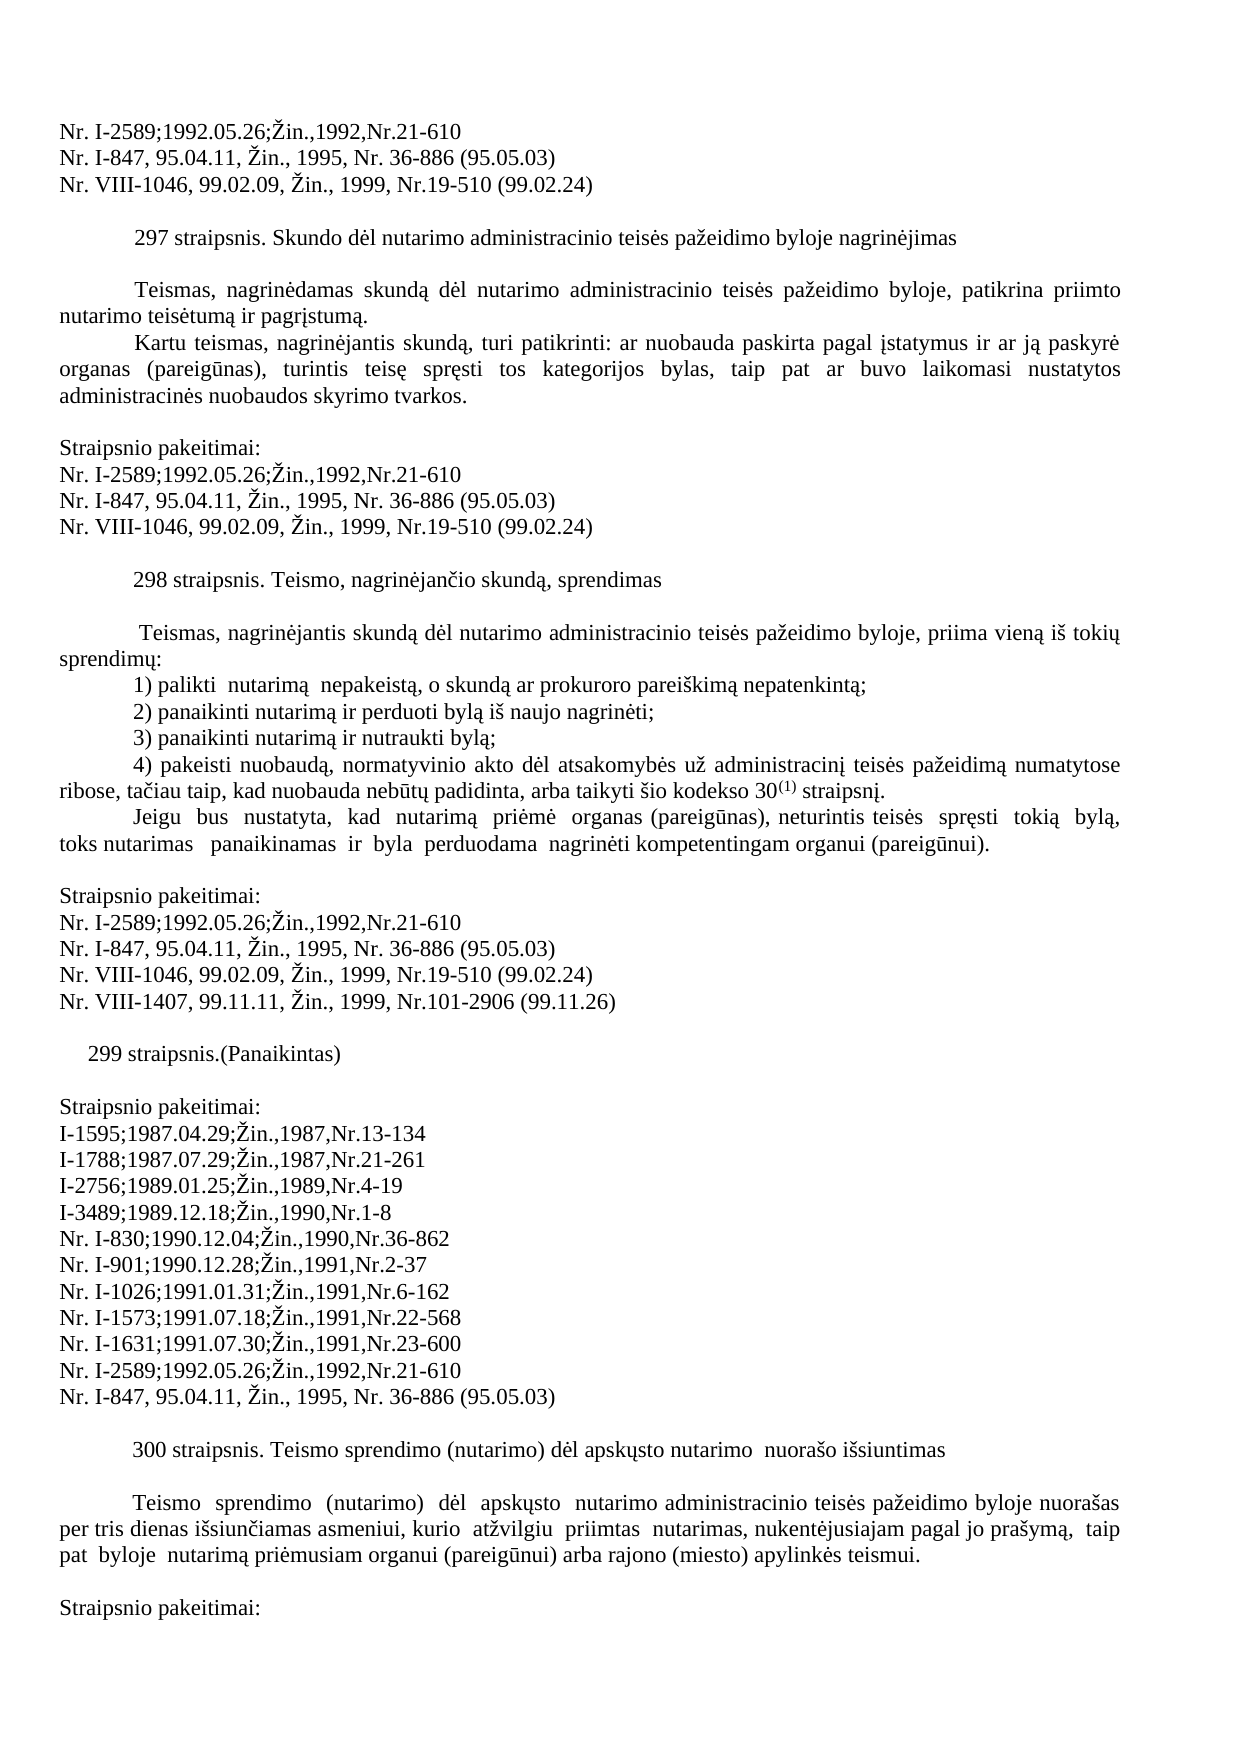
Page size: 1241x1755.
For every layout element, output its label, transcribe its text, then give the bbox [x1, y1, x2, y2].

text Teismas, nagrinėdamas skundą dėl nutarimo administracinio teisės pažeidimo byloje, patikrina priimto nutarimo teisėtumą ir pagrįstumą. [59, 276, 1122, 329]
text 297 straipsnis. Skundo dėl nutarimo administracinio teisės pažeidimo byloje nagrinėjimas [134, 223, 1122, 250]
text Nr. I-1631;1991.07.30;Žin.,1991,Nr.23-600 [59, 1330, 1122, 1357]
text Teismas, nagrinėjantis skundą dėl nutarimo administracinio teisės pažeidimo byloje, priima vieną iš tokių sprendimų: [59, 619, 1122, 672]
text 299 straipsnis.(Panaikintas) [59, 1041, 1122, 1067]
text Straipsnio pakeitimai: [59, 434, 1122, 461]
text Nr. VIII-1046, 99.02.09, Žin., 1999, Nr.19-510 (99.02.24) [59, 961, 1122, 988]
text Teismo sprendimo (nutarimo) dėl apskųsto nutarimo administracinio teisės pažeidimo byloje nuorašas per tris dienas išsiunčiamas asmeniui, kurio atžvilgiu priimtas nutarimas, nukentėjusiajam pagal jo prašymą, taip pat byloje nutarimą priėmusiam organui (pareigūnui) arba rajono (miesto) apylinkės teismui. [59, 1488, 1122, 1568]
text 3) panaikinti nutarimą ir nutraukti bylą; [59, 724, 1122, 751]
text I-3489;1989.12.18;Žin.,1990,Nr.1-8 [59, 1199, 1122, 1225]
text 2) panaikinti nutarimą ir perduoti bylą iš naujo nagrinėti; [59, 698, 1122, 724]
text Nr. I-830;1990.12.04;Žin.,1990,Nr.36-862 [59, 1225, 1122, 1251]
text Nr. I-901;1990.12.28;Žin.,1991,Nr.2-37 [59, 1251, 1122, 1278]
text Nr. I-2589;1992.05.26;Žin.,1992,Nr.21-610 [59, 461, 1122, 487]
text Nr. I-847, 95.04.11, Žin., 1995, Nr. 36-886 (95.05.03) [59, 487, 1122, 513]
text 1) palikti nutarimą nepakeistą, o skundą ar prokuroro pareiškimą nepatenkintą; [59, 672, 1122, 698]
text Nr. I-1573;1991.07.18;Žin.,1991,Nr.22-568 [59, 1304, 1122, 1330]
text Nr. I-2589;1992.05.26;Žin.,1992,Nr.21-610 [59, 1357, 1122, 1383]
text I-1595;1987.04.29;Žin.,1987,Nr.13-134 [59, 1119, 1122, 1146]
text Nr. I-847, 95.04.11, Žin., 1995, Nr. 36-886 (95.05.03) [59, 935, 1122, 961]
text Straipsnio pakeitimai: [59, 882, 1122, 909]
text Nr. I-1026;1991.01.31;Žin.,1991,Nr.6-162 [59, 1278, 1122, 1304]
text 298 straipsnis. Teismo, nagrinėjančio skundą, sprendimas [59, 566, 1122, 592]
text I-2756;1989.01.25;Žin.,1989,Nr.4-19 [59, 1172, 1122, 1199]
text Nr. VIII-1046, 99.02.09, Žin., 1999, Nr.19-510 (99.02.24) [59, 171, 1122, 197]
text Nr. VIII-1407, 99.11.11, Žin., 1999, Nr.101-2906 (99.11.26) [59, 988, 1122, 1014]
text I-1788;1987.07.29;Žin.,1987,Nr.21-261 [59, 1146, 1122, 1172]
text Jeigu bus nustatyta, kad nutarimą priėmė organas (pareigūnas), neturintis teisės spręsti tokią bylą, toks nutarimas panaikinamas ir byla perduodama nagrinėti kompetentingam organui (pareigūnui). [59, 803, 1122, 856]
text Nr. I-847, 95.04.11, Žin., 1995, Nr. 36-886 (95.05.03) [59, 144, 1122, 171]
text Straipsnio pakeitimai: [59, 1594, 1122, 1620]
text Kartu teismas, nagrinėjantis skundą, turi patikrinti: ar nuobauda paskirta pagal įstatymus ir ar ją paskyrė organas (pareigūnas), turintis teisę spręsti tos kategorijos bylas, taip pat ar buvo laikomasi nustatytos administracinės nuobaudos skyrimo tvarkos. [59, 329, 1122, 408]
text Nr. VIII-1046, 99.02.09, Žin., 1999, Nr.19-510 (99.02.24) [59, 513, 1122, 540]
text Straipsnio pakeitimai: [59, 1093, 1122, 1119]
text 4) pakeisti nuobaudą, normatyvinio akto dėl atsakomybės už administracinį teisės pažeidimą numatytose ribose, tačiau taip, kad nuobauda nebūtų padidinta, arba taikyti šio kodekso 30(1) straipsnį. [59, 751, 1122, 803]
text Nr. I-2589;1992.05.26;Žin.,1992,Nr.21-610 [59, 118, 1122, 144]
text Nr. I-2589;1992.05.26;Žin.,1992,Nr.21-610 [59, 909, 1122, 935]
text Nr. I-847, 95.04.11, Žin., 1995, Nr. 36-886 (95.05.03) [59, 1383, 1122, 1409]
text 300 straipsnis. Teismo sprendimo (nutarimo) dėl apskųsto nutarimo nuorašo išsiuntimas [59, 1436, 1122, 1462]
